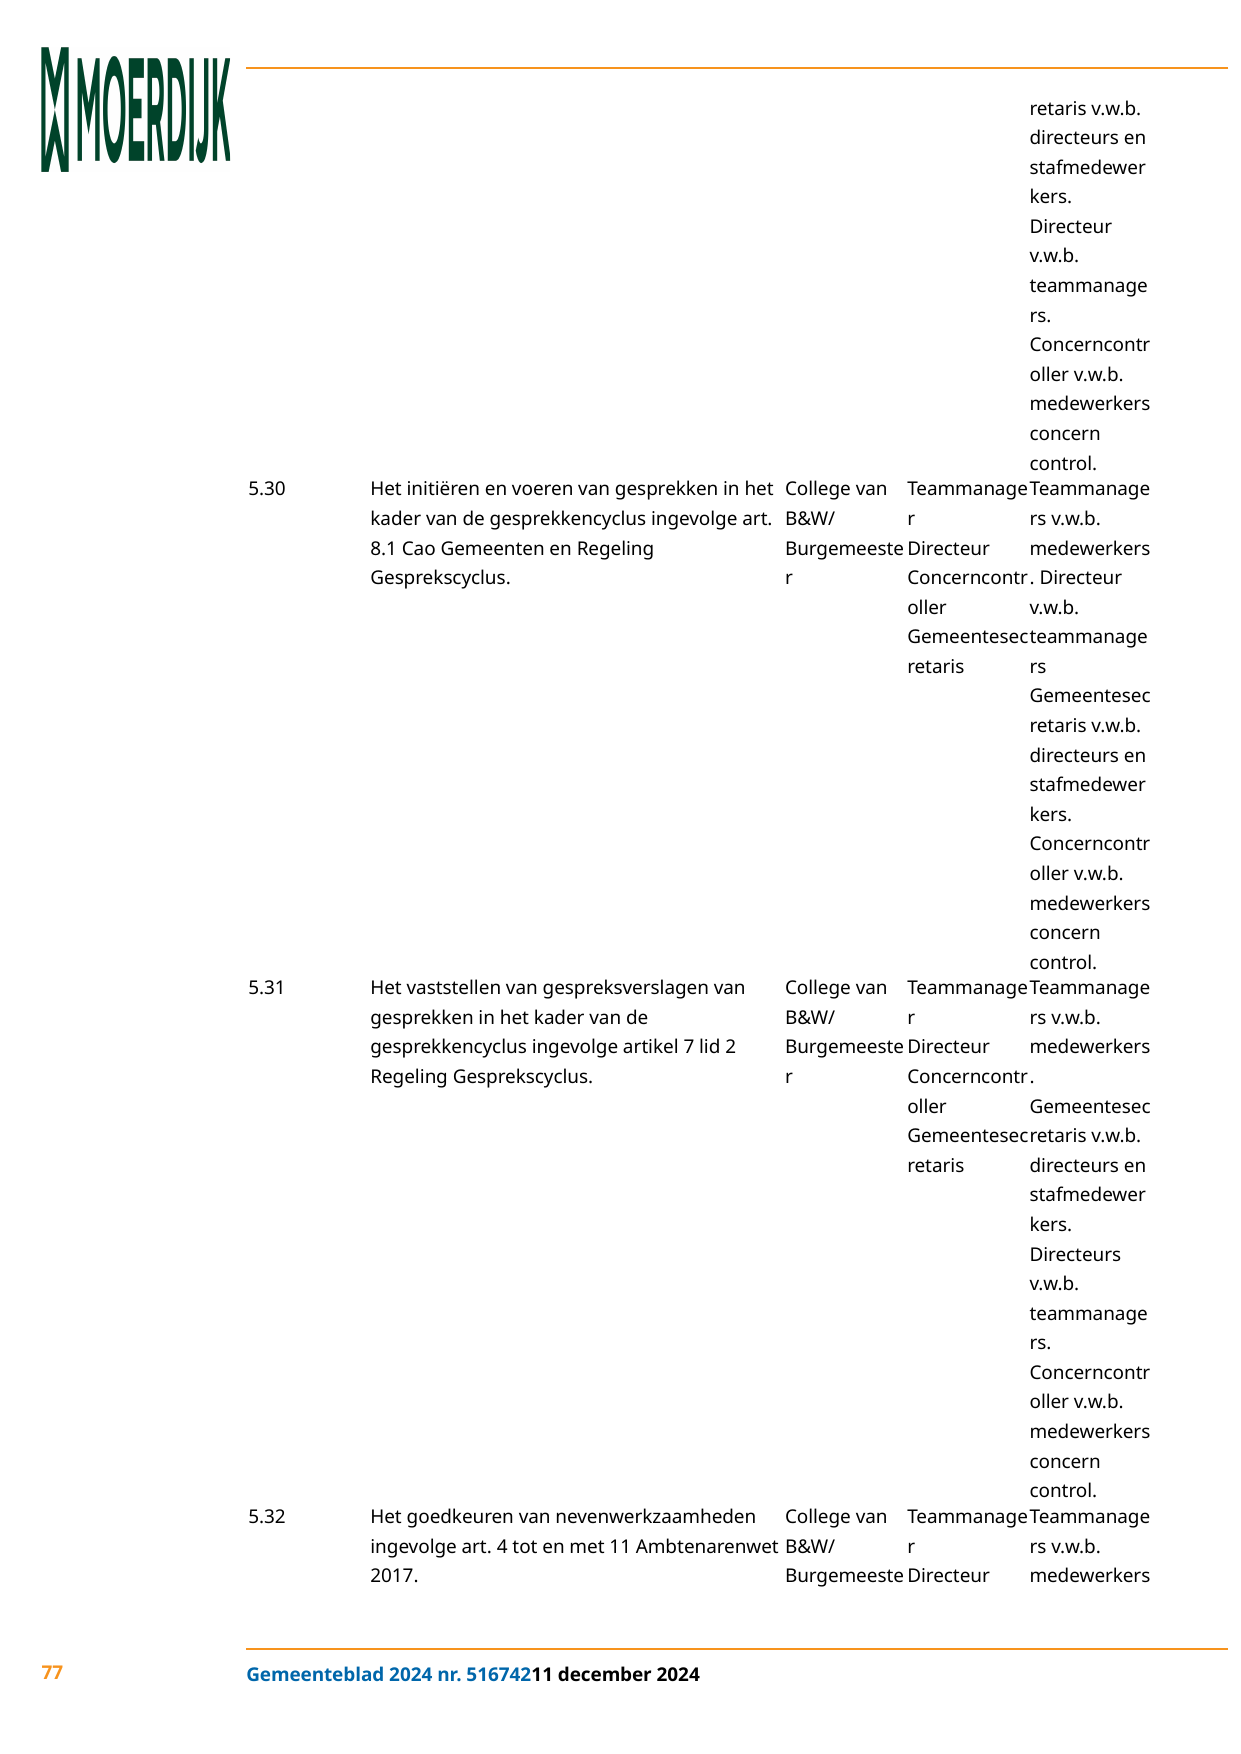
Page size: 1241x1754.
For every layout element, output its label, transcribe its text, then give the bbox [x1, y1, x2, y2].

table_cell College van B&W/ Burgemeester [785, 975, 907, 1503]
table_cell [907, 95, 1029, 476]
table_cell Teammanager Directeur Concerncontroller Gemeentesecretaris [907, 975, 1029, 1503]
table_cell Het vaststellen van gespreksverslagen van gesprekken in het kader van de gesprekkencyclus ingevolge artikel 7 lid 2 Regeling Gesprekscyclus. [370, 975, 785, 1503]
table_cell College van B&W/ Burgemeester [785, 476, 907, 974]
table_cell Teammanagers v.w.b. medewerkers. Directeur v.w.b. teammanagers Gemeentesecretaris v.w.b. directeurs en stafmedewerkers. Concerncontroller v.w.b. medewerkers concern control. [1029, 476, 1152, 974]
table_cell Teammanagers v.w.b. medewerkers. Gemeentesecretaris v.w.b. directeurs en stafmedewerkers. Directeurs v.w.b. teammanagers. Concerncontroller v.w.b. medewerkers concern control. [1029, 975, 1152, 1503]
table_cell Het initiëren en voeren van gesprekken in het kader van de gesprekkencyclus ingevolge art. 8.1 Cao Gemeenten en Regeling Gesprekscyclus. [370, 476, 785, 974]
picture [41, 47, 231, 172]
table_cell 5.30 [248, 476, 370, 974]
table_cell 5.31 [248, 975, 370, 1503]
table_cell Teammanager Directeur [907, 1503, 1029, 1588]
table_cell [370, 95, 785, 476]
table_cell Teammanager Directeur Concerncontroller Gemeentesecretaris [907, 476, 1029, 974]
table_cell 5.32 [248, 1503, 370, 1588]
table_cell [248, 95, 370, 476]
table_cell Teammanagers v.w.b. medewerkers [1029, 1503, 1152, 1588]
table_cell College van B&W/ Burgemeeste [785, 1503, 907, 1588]
table_cell retaris v.w.b. directeurs en stafmedewerkers. Directeur v.w.b. teammanagers. Concerncontroller v.w.b. medewerkers concern control. [1029, 95, 1152, 476]
table_cell Het goedkeuren van nevenwerkzaamheden ingevolge art. 4 tot en met 11 Ambtenarenwet 2017. [370, 1503, 785, 1588]
table_cell [785, 95, 907, 476]
